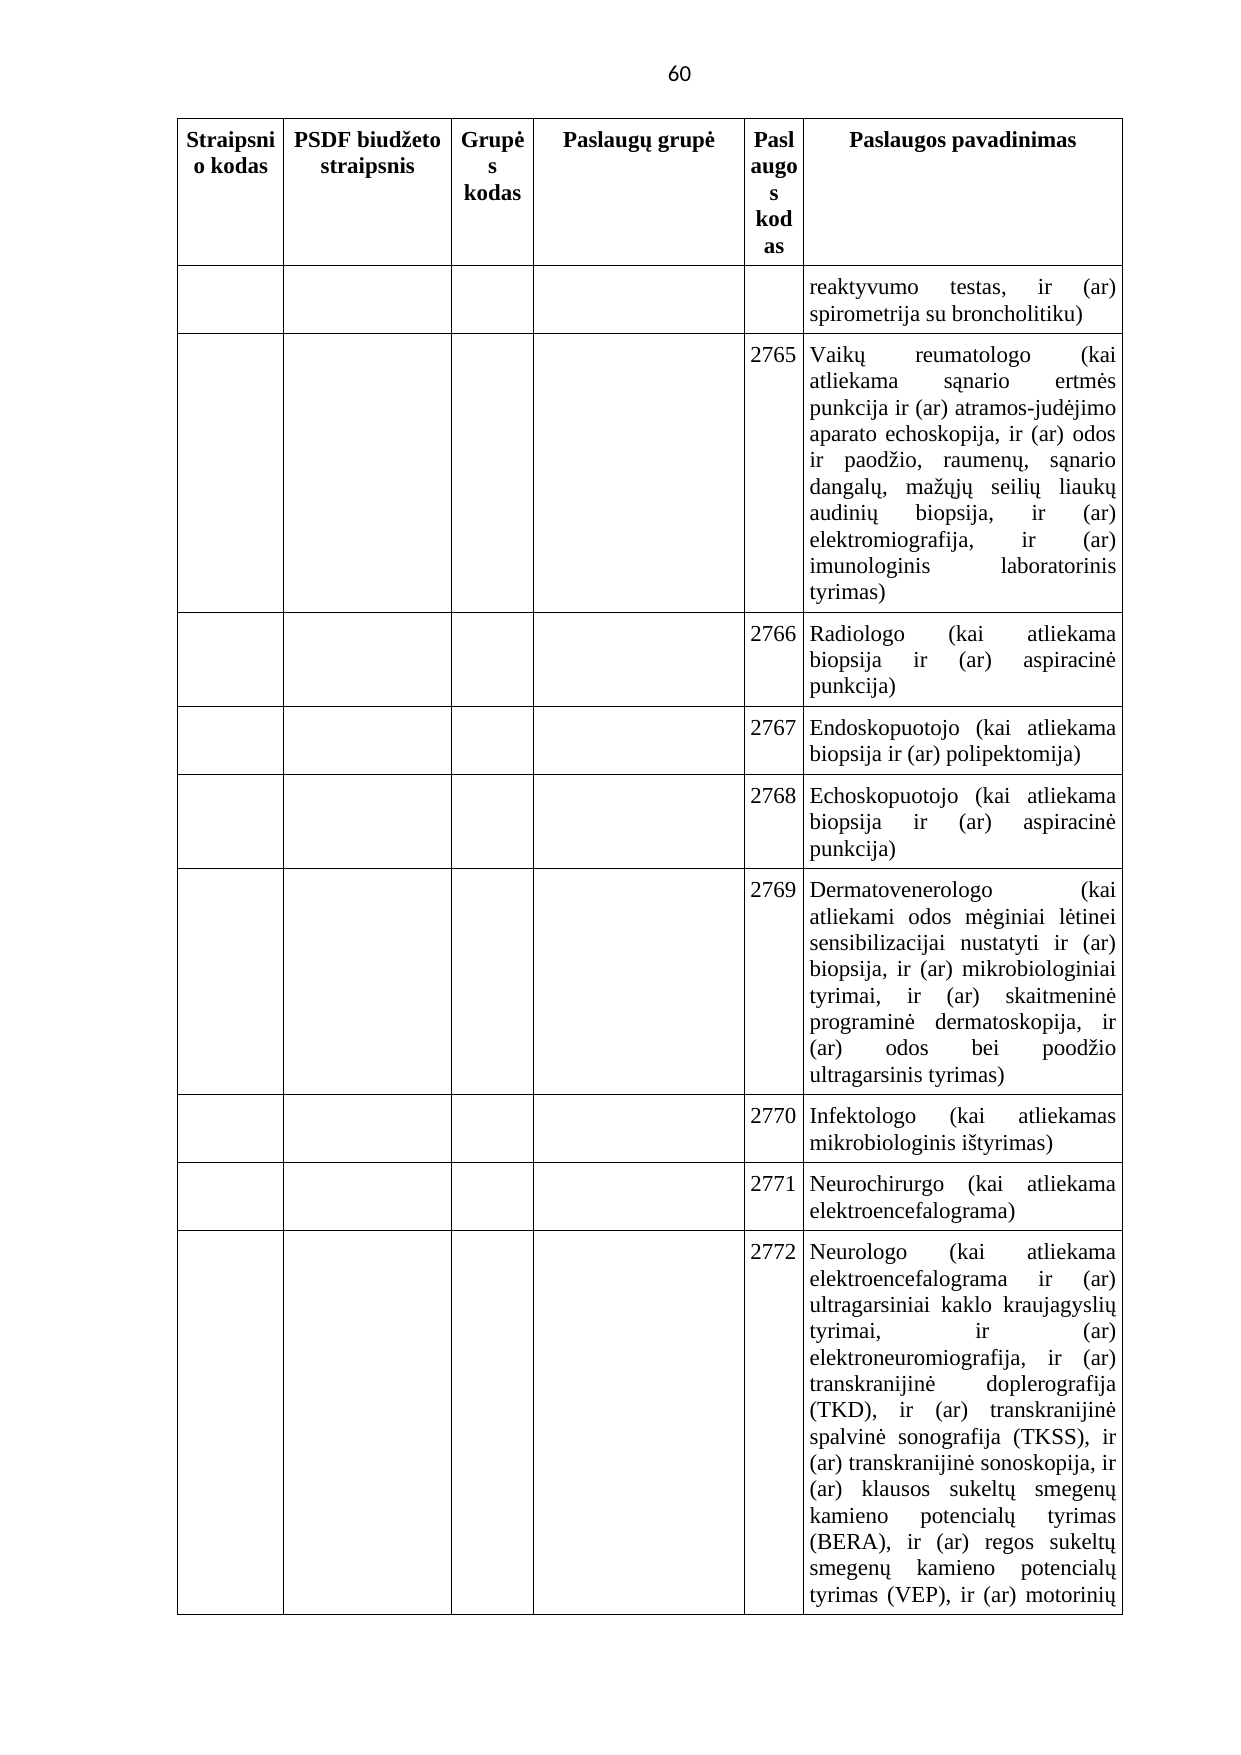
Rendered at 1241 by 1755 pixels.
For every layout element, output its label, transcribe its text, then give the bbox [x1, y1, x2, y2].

table_cell [534, 1095, 744, 1162]
table_cell Radiologo (kai atliekama biopsija ir (ar) aspiracinė punkcija) [804, 613, 1122, 706]
table_cell [284, 869, 451, 1094]
table_cell 2772 [745, 1231, 803, 1614]
table_cell [178, 707, 283, 774]
table_cell 2769 [745, 869, 803, 1094]
table_cell [178, 334, 283, 612]
table_cell [284, 1095, 451, 1162]
table_cell 2771 [745, 1163, 803, 1230]
table_cell [178, 869, 283, 1094]
table_cell [284, 707, 451, 774]
table_cell [178, 1095, 283, 1162]
table_cell [452, 707, 533, 774]
table_cell Infektologo (kai atliekamas mikrobiologinis ištyrimas) [804, 1095, 1122, 1162]
table_cell Endoskopuotojo (kai atliekama biopsija ir (ar) polipektomija) [804, 707, 1122, 774]
table_cell [452, 613, 533, 706]
table_cell [452, 1095, 533, 1162]
table_cell [178, 1163, 283, 1230]
table_cell Neurologo (kai atliekama elektroencefalograma ir (ar) ultragarsiniai kaklo kraujagyslių tyrimai, ir (ar) elektroneuromiografija, ir (ar) transkranijinė doplerografija (TKD), ir (ar) transkranijinė spalvinė sonografija (TKSS), ir (ar) transkranijinė sonoskopija, ir (ar) klausos sukeltų smegenų kamieno potencialų tyrimas (BERA), ir (ar) regos sukeltų smegenų kamieno potencialų tyrimas (VEP), ir (ar) motorinių [804, 1231, 1122, 1614]
table_cell [534, 775, 744, 868]
table_cell [284, 613, 451, 706]
table_cell 2765 [745, 334, 803, 612]
table_header Paslaugos pavadinimas [804, 119, 1122, 265]
table_cell reaktyvumo testas, ir (ar) spirometrija su broncholitiku) [804, 266, 1122, 333]
table_cell [452, 334, 533, 612]
table_cell Echoskopuotojo (kai atliekama biopsija ir (ar) aspiracinė punkcija) [804, 775, 1122, 868]
table_cell [452, 775, 533, 868]
table_cell [178, 266, 283, 333]
table_cell [284, 1231, 451, 1614]
table_cell [284, 334, 451, 612]
table_cell [534, 613, 744, 706]
table_header Paslaugos kodas [745, 119, 803, 265]
table_cell 2770 [745, 1095, 803, 1162]
table_cell 2767 [745, 707, 803, 774]
table_cell [534, 266, 744, 333]
table_header Straipsnio kodas [178, 119, 283, 265]
table_header Grupės kodas [452, 119, 533, 265]
table_cell [178, 775, 283, 868]
table_cell [534, 1163, 744, 1230]
table_cell [534, 869, 744, 1094]
table_cell [284, 775, 451, 868]
table_cell [534, 1231, 744, 1614]
table_cell [534, 707, 744, 774]
table_cell [452, 1231, 533, 1614]
table_cell [178, 613, 283, 706]
table_header PSDF biudžeto straipsnis [284, 119, 451, 265]
table_cell [178, 1231, 283, 1614]
table_cell [452, 1163, 533, 1230]
table_cell [745, 266, 803, 333]
table_cell 2768 [745, 775, 803, 868]
table_header Paslaugų grupė [534, 119, 744, 265]
table_cell Neurochirurgo (kai atliekama elektroencefalograma) [804, 1163, 1122, 1230]
table_cell [452, 266, 533, 333]
table_cell [534, 334, 744, 612]
table_cell [284, 266, 451, 333]
table_cell Dermatovenerologo (kai atliekami odos mėginiai lėtinei sensibilizacijai nustatyti ir (ar) biopsija, ir (ar) mikrobiologiniai tyrimai, ir (ar) skaitmeninė programinė dermatoskopija, ir (ar) odos bei poodžio ultragarsinis tyrimas) [804, 869, 1122, 1094]
table_cell [452, 869, 533, 1094]
table_cell Vaikų reumatologo (kai atliekama sąnario ertmės punkcija ir (ar) atramos-judėjimo aparato echoskopija, ir (ar) odos ir paodžio, raumenų, sąnario dangalų, mažųjų seilių liaukų audinių biopsija, ir (ar) elektromiografija, ir (ar) imunologinis laboratorinis tyrimas) [804, 334, 1122, 612]
table_cell [284, 1163, 451, 1230]
table_cell 2766 [745, 613, 803, 706]
